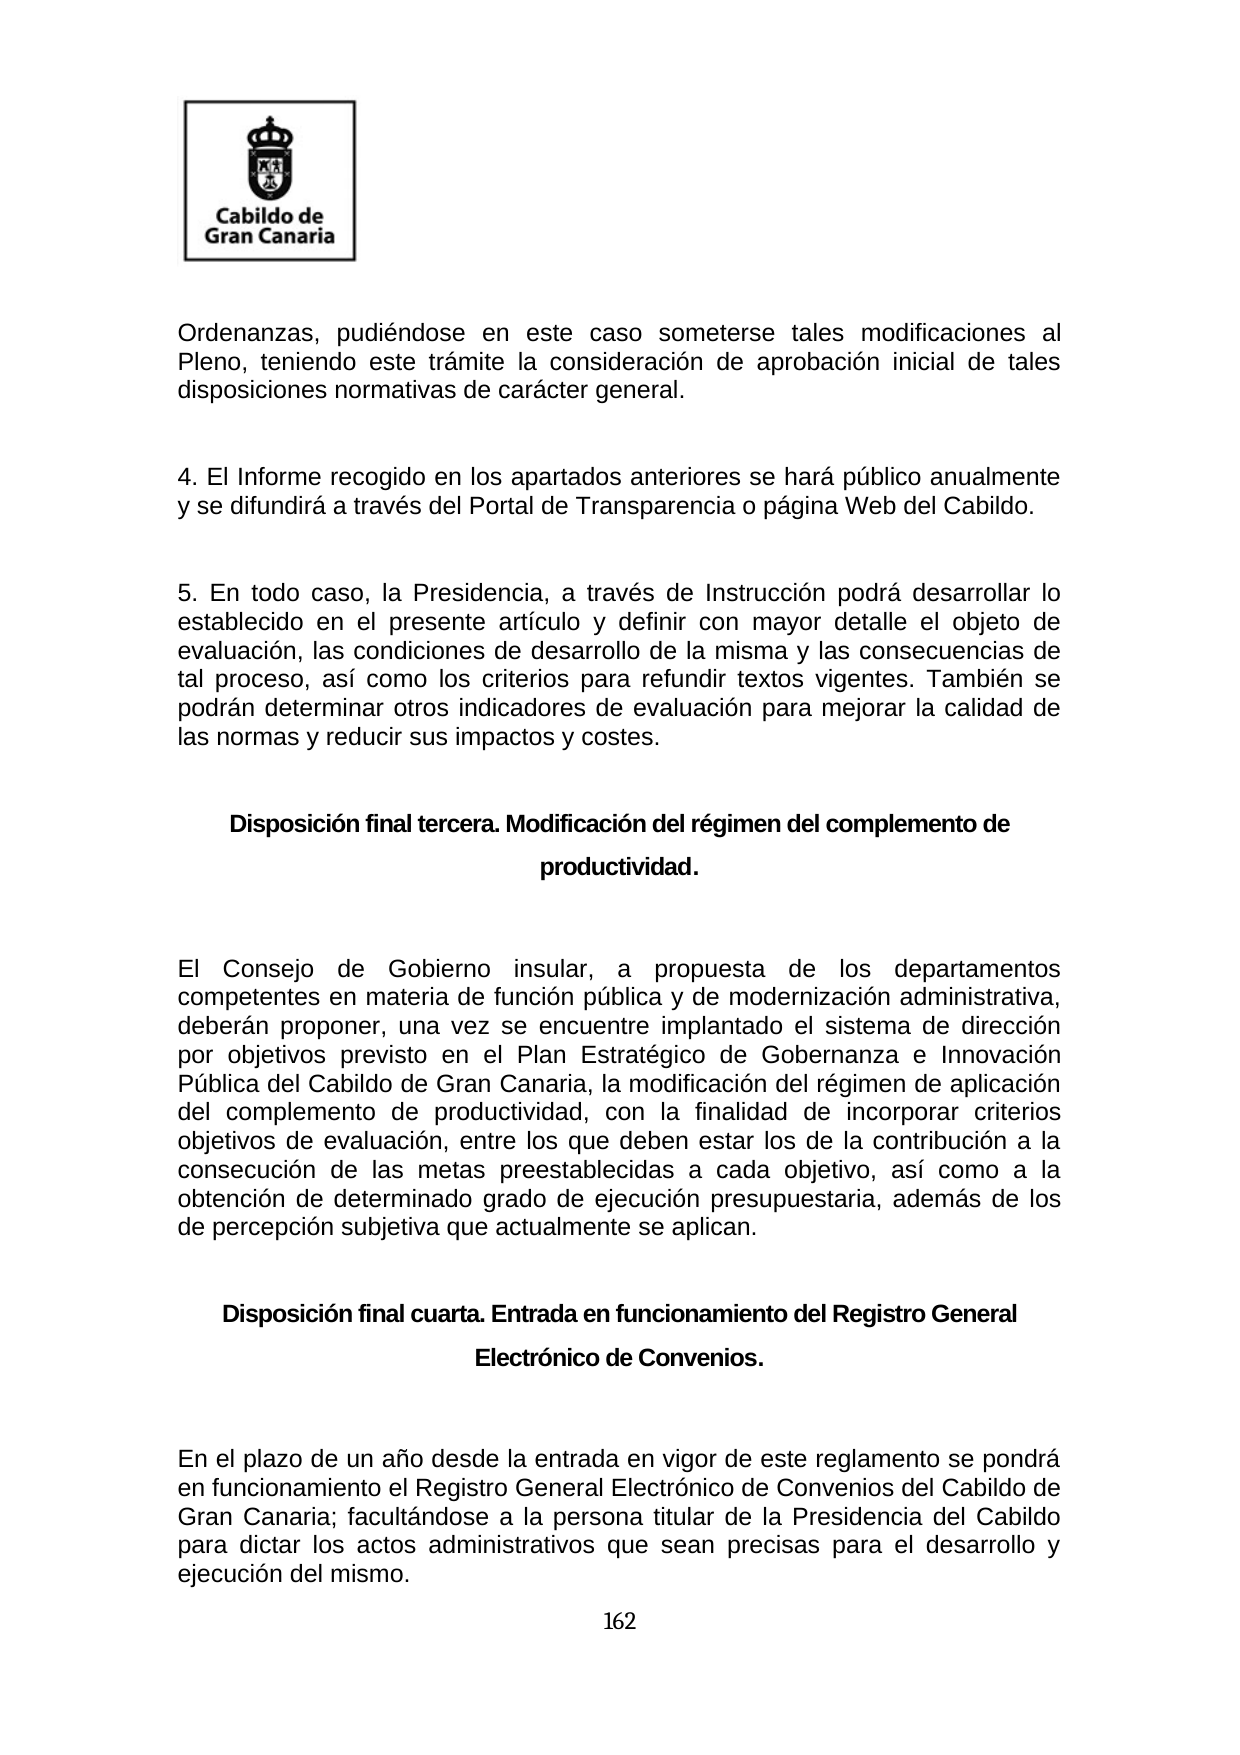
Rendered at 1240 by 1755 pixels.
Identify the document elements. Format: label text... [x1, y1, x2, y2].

text En el plazo de un año desde la entrada en vigor de este reglamento se pondrá en funcionamiento el Registro General Electrónico de Convenios del Cabildo de Gran Canaria; facultándose a la persona titular de la Presidencia del Cabildo para dictar los actos administrativos que sean precisas para el desarrollo y ejecución del mismo. [177, 1444, 1062, 1588]
text Ordenanzas, pudiéndose en este caso someterse tales modificaciones al Pleno, teniendo este trámite la consideración de aprobación inicial de tales disposiciones normativas de carácter general. [177, 318, 1062, 404]
text El Consejo de Gobierno insular, a propuesta de los departamentos competentes en materia de función pública y de modernización administrativa, deberán proponer, una vez se encuentre implantado el sistema de dirección por objetivos previsto en el Plan Estratégico de Gobernanza e Innovación Pública del Cabildo de Gran Canaria, la modificación del régimen de aplicación del complemento de productividad, con la finalidad de incorporar criterios objetivos de evaluación, entre los que deben estar los de la contribución a la consecución de las metas preestablecidas a cada objetivo, así como a la obtención de determinado grado de ejecución presupuestaria, además de los de percepción subjetiva que actualmente se aplican. [177, 953, 1062, 1241]
subtitle Disposición final cuarta. Entrada en funcionamiento del Registro General Electrónico de Convenios. [177, 1299, 1062, 1371]
subtitle Disposición final tercera. Modificación del régimen del complemento de productividad. [177, 809, 1062, 881]
text 5. En todo caso, la Presidencia, a través de Instrucción podrá desarrollar lo establecido en el presente artículo y definir con mayor detalle el objeto de evaluación, las condiciones de desarrollo de la misma y las consecuencias de tal proceso, así como los criterios para refundir textos vigentes. También se podrán determinar otros indicadores de evaluación para mejorar la calidad de las normas y reducir sus impactos y costes. [177, 578, 1062, 751]
text 4. El Informe recogido en los apartados anteriores se hará público anualmente y se difundirá a través del Portal de Transparencia o página Web del Cabildo. [177, 462, 1062, 520]
